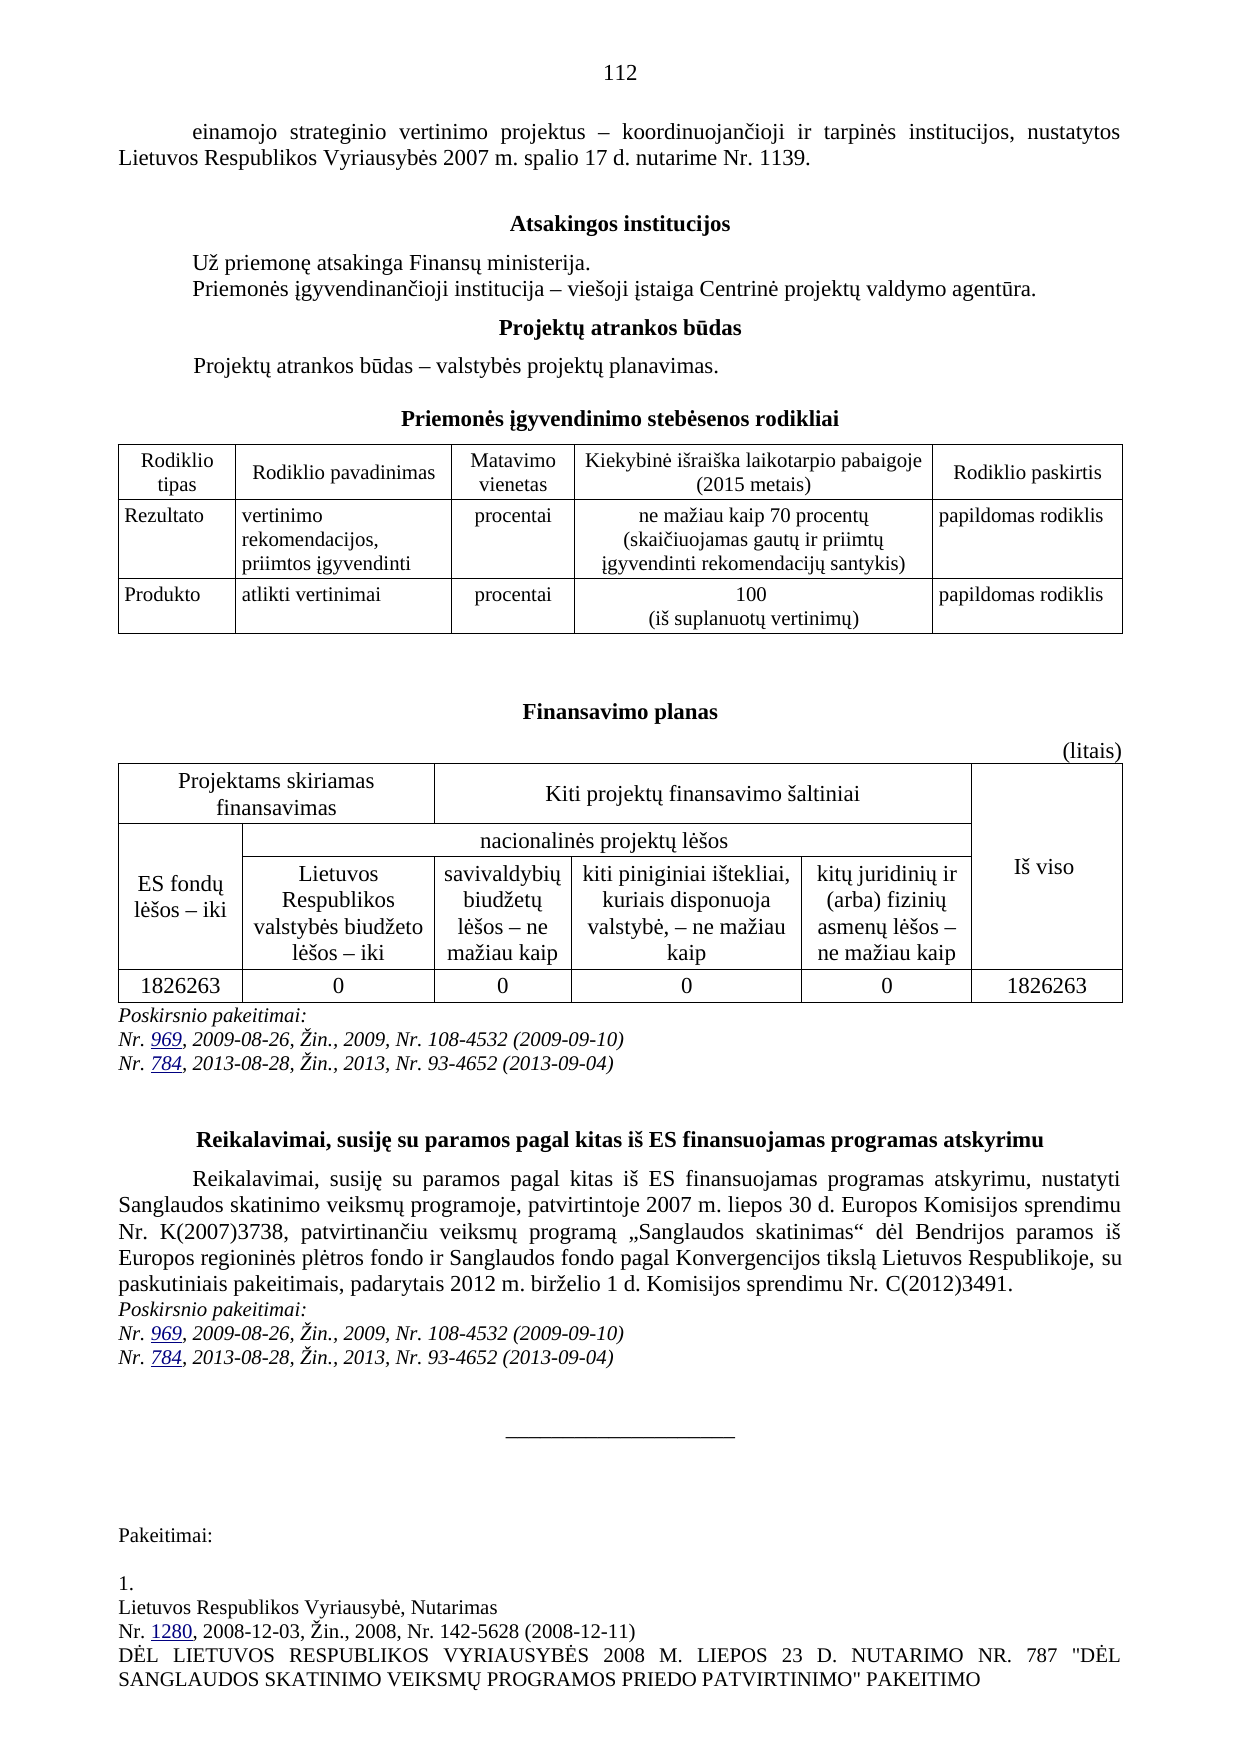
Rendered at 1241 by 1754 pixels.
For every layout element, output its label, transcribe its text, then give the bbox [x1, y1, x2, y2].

text Nr. 784, 2013-08-28, Žin., 2013, Nr. 93-4652 (2013-09-04) [118, 1345, 1122, 1369]
table_cell kiti piniginiai ištekliai, kuriais disponuoja valstybė, – ne mažiau kaip [572, 857, 801, 968]
table_cell Produkto [119, 579, 235, 633]
table_cell 1826263 [972, 970, 1122, 1002]
text Pakeitimai: [118, 1523, 1122, 1547]
table_header Projektams skiriamas finansavimas [119, 764, 434, 823]
table_cell papildomas rodiklis [933, 500, 1122, 578]
table_cell 0 [802, 970, 971, 1002]
table_cell 100 (iš suplanuotų vertinimų) [575, 579, 932, 633]
text Nr. 784, 2013-08-28, Žin., 2013, Nr. 93-4652 (2013-09-04) [118, 1051, 1122, 1075]
table_header Rodiklio tipas [119, 445, 235, 499]
table_cell 0 [572, 970, 801, 1002]
table_cell procentai [452, 579, 574, 633]
table_cell Lietuvos Respublikos valstybės biudžeto lėšos – iki [243, 857, 434, 968]
table_cell 0 [435, 970, 571, 1002]
text Atsakingos institucijos [118, 210, 1122, 236]
table_cell Rezultato [119, 500, 235, 578]
text Nr. 969, 2009-08-26, Žin., 2009, Nr. 108-4532 (2009-09-10) [118, 1027, 1122, 1051]
text Nr. 969, 2009-08-26, Žin., 2009, Nr. 108-4532 (2009-09-10) [118, 1321, 1122, 1345]
text Projektų atrankos būdas – valstybės projektų planavimas. [118, 353, 1122, 379]
table_cell atlikti vertinimai [236, 579, 451, 633]
text Poskirsnio pakeitimai: [118, 1297, 1122, 1321]
table_header Rodiklio paskirtis [933, 445, 1122, 499]
text Finansavimo planas [118, 698, 1122, 724]
table_header Rodiklio pavadinimas [236, 445, 451, 499]
text Lietuvos Respublikos Vyriausybė, Nutarimas [118, 1595, 1122, 1619]
table_cell kitų juridinių ir (arba) fizinių asmenų lėšos – ne mažiau kaip [802, 857, 971, 968]
table_cell nacionalinės projektų lėšos [243, 824, 971, 856]
text Poskirsnio pakeitimai: [118, 1003, 1122, 1027]
table_cell savivaldybių biudžetų lėšos – ne mažiau kaip [435, 857, 571, 968]
table_header Iš viso [972, 764, 1122, 968]
text DĖL LIETUVOS RESPUBLIKOS VYRIAUSYBĖS 2008 M. LIEPOS 23 D. NUTARIMO NR. 787 "DĖL SANGLAUDOS SKATINIMO VEIKSMŲ PROGRAMOS PRIEDO PATVIRTINIMO" PAKEITIMO [118, 1643, 1122, 1691]
text Reikalavimai, susiję su paramos pagal kitas iš ES finansuojamas programas atskyrimu, nustatyti Sanglaudos skatinimo veiksmų programoje, patvirtintoje 2007 m. liepos 30 d. Europos Komisijos sprendimu Nr. K(2007)3738, patvirtinančiu veiksmų programą „Sanglaudos skatinimas“ dėl Bendrijos paramos iš Europos regioninės plėtros fondo ir Sanglaudos fondo pagal Konvergencijos tikslą Lietuvos Respublikoje, su paskutiniais pakeitimais, padarytais 2012 m. birželio 1 d. Komisijos sprendimu Nr. C(2012)3491. [118, 1165, 1122, 1297]
text Nr. 1280, 2008-12-03, Žin., 2008, Nr. 142-5628 (2008-12-11) [118, 1619, 1122, 1643]
text Projektų atrankos būdas [118, 314, 1122, 340]
table_cell 0 [243, 970, 434, 1002]
table_cell papildomas rodiklis [933, 579, 1122, 633]
text Priemonės įgyvendinimo stebėsenos rodikliai [118, 405, 1122, 432]
table_cell ES fondų lėšos – iki [119, 824, 242, 968]
text (litais) [118, 737, 1122, 763]
table_header Kiekybinė išraiška laikotarpio pabaigoje (2015 metais) [575, 445, 932, 499]
table_cell vertinimo rekomendacijos, priimtos įgyvendinti [236, 500, 451, 578]
text Už priemonę atsakinga Finansų ministerija. [118, 248, 1122, 275]
table_header Kiti projektų finansavimo šaltiniai [435, 764, 971, 823]
table_cell ne mažiau kaip 70 procentų (skaičiuojamas gautų ir priimtų įgyvendinti rekomendacijų santykis) [575, 500, 932, 578]
text 1. [118, 1571, 1122, 1595]
text –––––––––––––––––––– [118, 1422, 1122, 1448]
table_cell 1826263 [119, 970, 242, 1002]
text einamojo strateginio vertinimo projektus – koordinuojančioji ir tarpinės institucijos, nustatytos Lietuvos Respublikos Vyriausybės 2007 m. spalio 17 d. nutarime Nr. 1139. [118, 118, 1122, 171]
table_cell procentai [452, 500, 574, 578]
text Reikalavimai, susiję su paramos pagal kitas iš ES finansuojamas programas atskyrimu [118, 1126, 1122, 1153]
text Priemonės įgyvendinančioji institucija – viešoji įstaiga Centrinė projektų valdymo agentūra. [118, 275, 1122, 301]
table_header Matavimo vienetas [452, 445, 574, 499]
